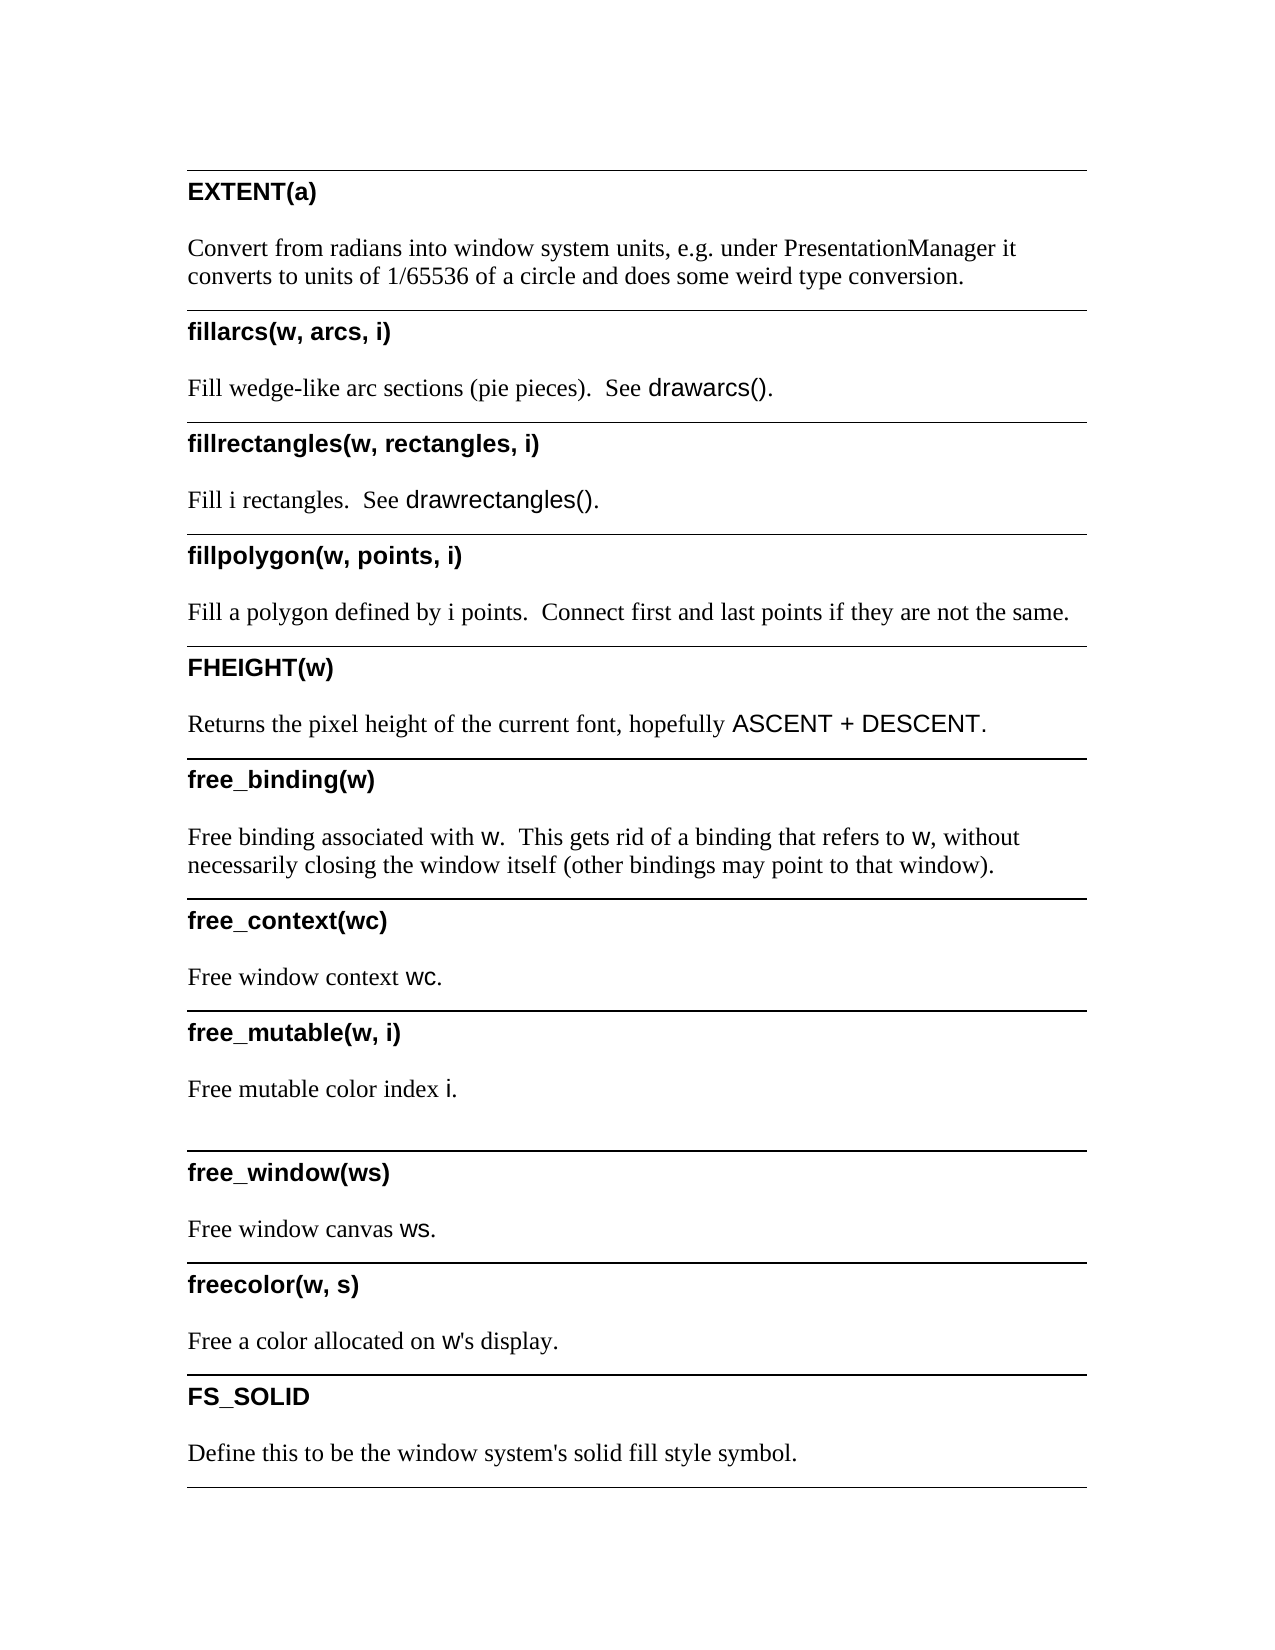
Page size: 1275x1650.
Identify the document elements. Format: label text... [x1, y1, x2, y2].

text FS_SOLID [187, 1383, 1087, 1411]
text Convert from radians into window system units, e.g. under PresentationManager it converts to units of 1/65536 of a circle and does some weird type conversion. [187, 234, 1087, 290]
text fillarcs(w, arcs, i) [187, 318, 1087, 346]
text Fill i rectangles. See drawrectangles(). [187, 486, 1087, 514]
text fillrectangles(w, rectangles, i) [187, 430, 1087, 458]
text Free mutable color index i. [187, 1075, 1087, 1103]
text fillpolygon(w, points, i) [187, 542, 1087, 570]
text Free binding associated with w. This gets rid of a binding that refers to w, without necessarily closing the window itself (other bindings may point to that window). [187, 822, 1087, 878]
text free_binding(w) [187, 766, 1087, 794]
text Free window canvas ws. [187, 1215, 1087, 1243]
text Fill wedge-like arc sections (pie pieces). See drawarcs(). [187, 374, 1087, 402]
text Fill a polygon defined by i points. Connect first and last points if they are not the same. [187, 598, 1087, 626]
text Free a color allocated on w's display. [187, 1327, 1087, 1355]
text Returns the pixel height of the current font, hopefully ASCENT + DESCENT. [187, 710, 1087, 738]
text free_mutable(w, i) [187, 1019, 1087, 1047]
text Free window context wc. [187, 963, 1087, 991]
text freecolor(w, s) [187, 1271, 1087, 1299]
text Define this to be the window system's solid fill style symbol. [187, 1439, 1087, 1467]
text free_window(ws) [187, 1159, 1087, 1187]
text free_context(wc) [187, 907, 1087, 934]
text EXTENT(a) [187, 178, 1087, 206]
text FHEIGHT(w) [187, 654, 1087, 682]
